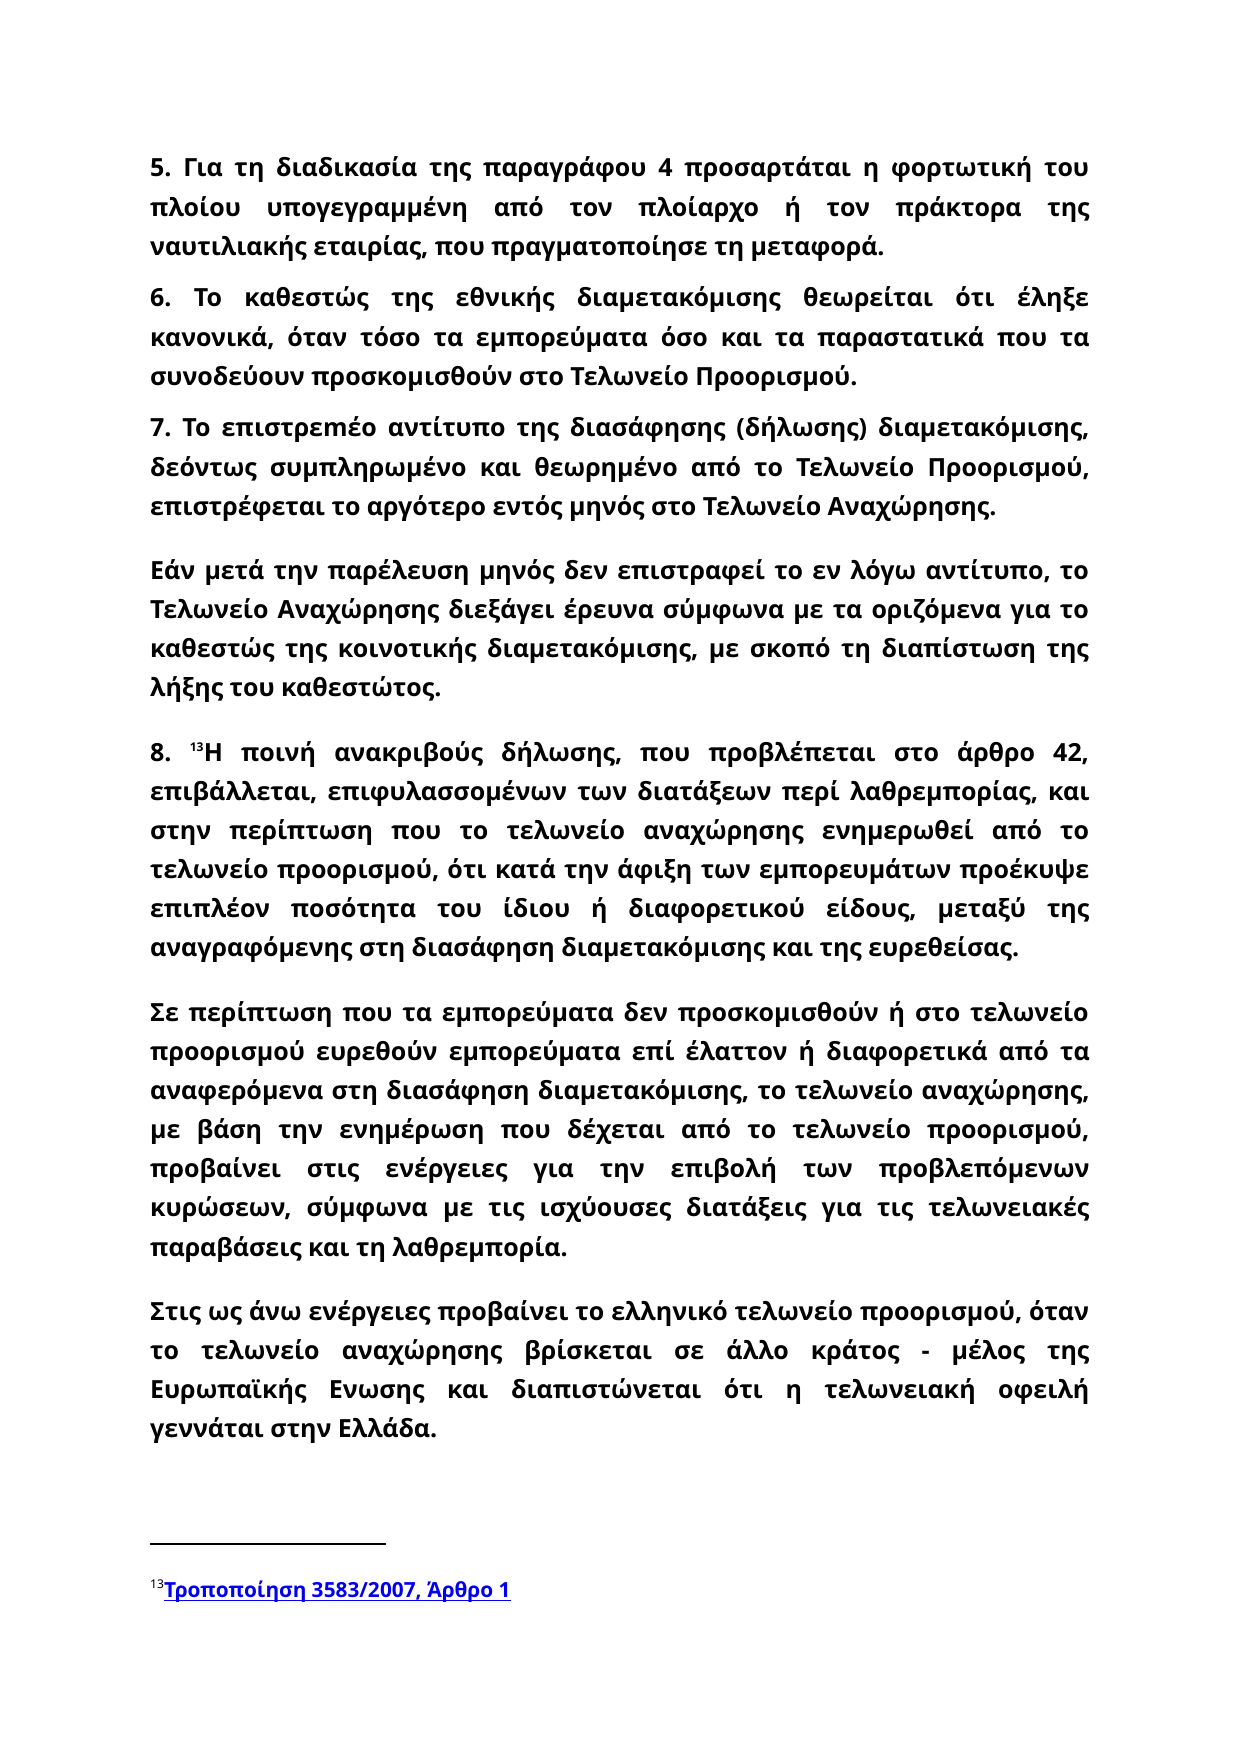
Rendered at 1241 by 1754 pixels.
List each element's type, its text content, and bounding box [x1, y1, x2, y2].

text Τροποποίηση 3583/2007, Άρθρο 1 [150, 1576, 1090, 1604]
text Σε περίπτωση που τα εμπορεύματα δεν προσκομισθούν ή στο τελωνείο προορισμού ευρεθούν εμπορεύματα επί έλαττον ή διαφορετικά από τα αναφερόμενα στη διασάφηση διαμετακόμισης, το τελωνείο αναχώρησης, με βάση την ενημέρωση που δέχεται από το τελωνείο προορισμού, προβαίνει στις ενέργειες για την επιβολή των προβλεπόμενων κυρώσεων, σύμφωνα με τις ισχύουσες διατάξεις για τις τελωνειακές παραβάσεις και τη λαθρεμπορία. [150, 994, 1090, 1263]
text 6. Το καθεστώς της εθνικής διαμετακόμισης θεωρείται ότι έληξε κανονικά, όταν τόσο τα εμπορεύματα όσο και τα παραστατικά που τα συνοδεύουν προσκομισθούν στο Τελωνείο Προορισμού. [150, 280, 1090, 392]
text Εάν μετά την παρέλευση μηνός δεν επιστραφεί το εν λόγω αντίτυπο, το Τελωνείο Αναχώρησης διεξάγει έρευνα σύμφωνα με τα οριζόμενα για το καθεστώς της κοινοτικής διαμετακόμισης, με σκοπό τη διαπίστωση της λήξης του καθεστώτος. [150, 552, 1090, 704]
text 7. Το επιστρεmέο αντίτυπο της διασάφησης (δήλωσης) διαμετακόμισης, δεόντως συμπληρωμένο και θεωρημένο από το Τελωνείο Προορισμού, επιστρέφεται το αργότερο εντός μηνός στο Τελωνείο Αναχώρησης. [150, 410, 1090, 522]
text 5. Για τη διαδικασία της παραγράφου 4 προσαρτάται η φορτωτική του πλοίου υπογεγραμμένη από τον πλοίαρχο ή τον πράκτορα της ναυτιλιακής εταιρίας, που πραγματοποίησε τη μεταφορά. [150, 150, 1090, 262]
text 8. Η ποινή ανακριβούς δήλωσης, που προβλέπεται στο άρθρο 42, επιβάλλεται, επιφυλασσομένων των διατάξεων περί λαθρεμπορίας, και στην περίπτωση που το τελωνείο αναχώρησης ενημερωθεί από το τελωνείο προορισμού, ότι κατά την άφιξη των εμπορευμάτων προέκυψε επιπλέον ποσότητα του ίδιου ή διαφορετικού είδους, μεταξύ της αναγραφόμενης στη διασάφηση διαμετακόμισης και της ευρεθείσας. [150, 734, 1090, 964]
text Στις ως άνω ενέργειες προβαίνει το ελληνικό τελωνείο προορισμού, όταν το τελωνείο αναχώρησης βρίσκεται σε άλλο κράτος - μέλος της Ευρωπαϊκής Ενωσης και διαπιστώνεται ότι η τελωνειακή οφειλή γεννάται στην Ελλάδα. [150, 1293, 1090, 1445]
